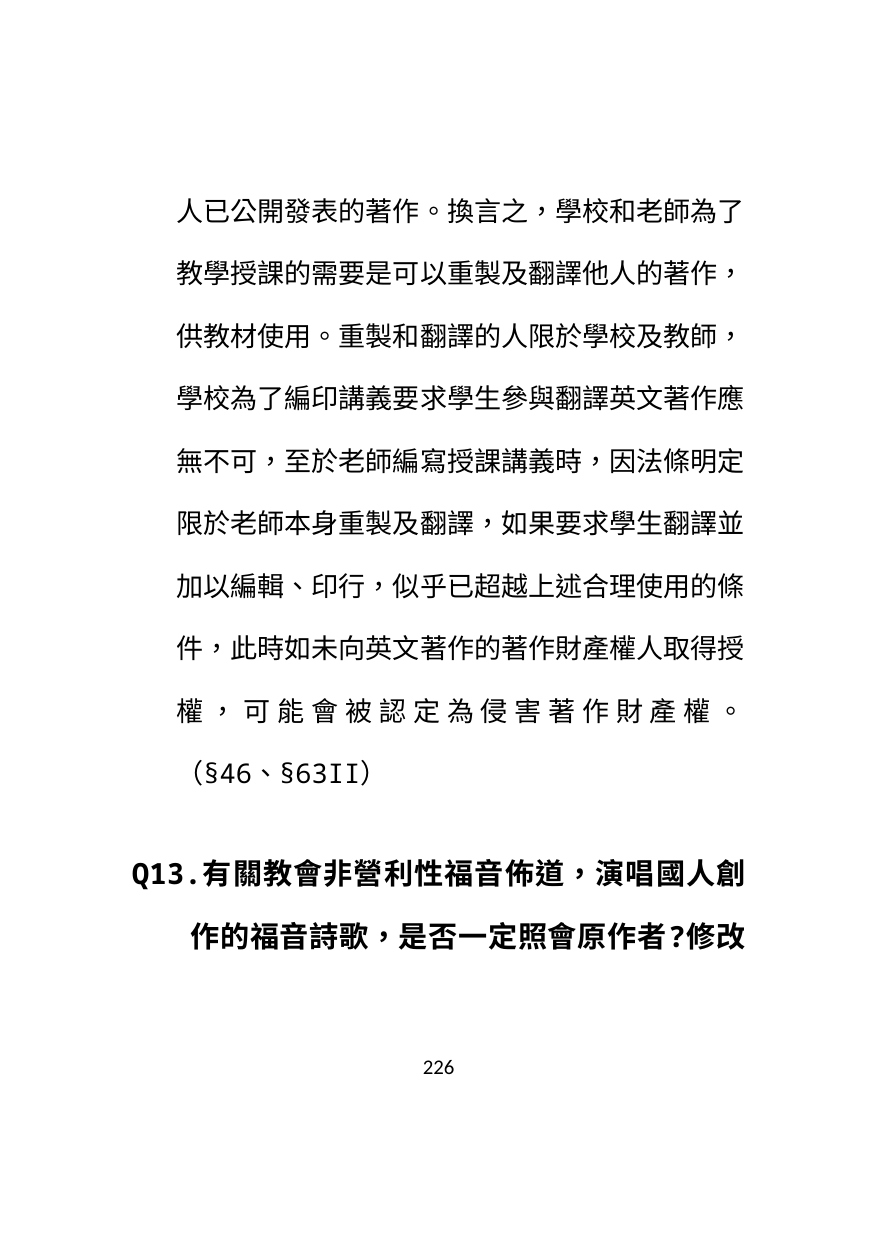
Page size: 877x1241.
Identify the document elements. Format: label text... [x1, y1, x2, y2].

text Q13.有關教會非營利性福音佈道，演唱國人創作的福音詩歌，是否一定照會原作者?修改 [132, 830, 745, 955]
text 人已公開發表的著作。換言之，學校和老師為了教學授課的需要是可以重製及翻譯他人的著作，供教材使用。重製和翻譯的人限於學校及教師，學校為了編印講義要求學生參與翻譯英文著作應無不可，至於老師編寫授課講義時，因法條明定限於老師本身重製及翻譯，如果要求學生翻譯並加以編輯、印行，似乎已超越上述合理使用的條件，此時如未向英文著作的著作財產權人取得授權，可能會被認定為侵害著作財產權。（§46、§63II） [176, 168, 745, 793]
